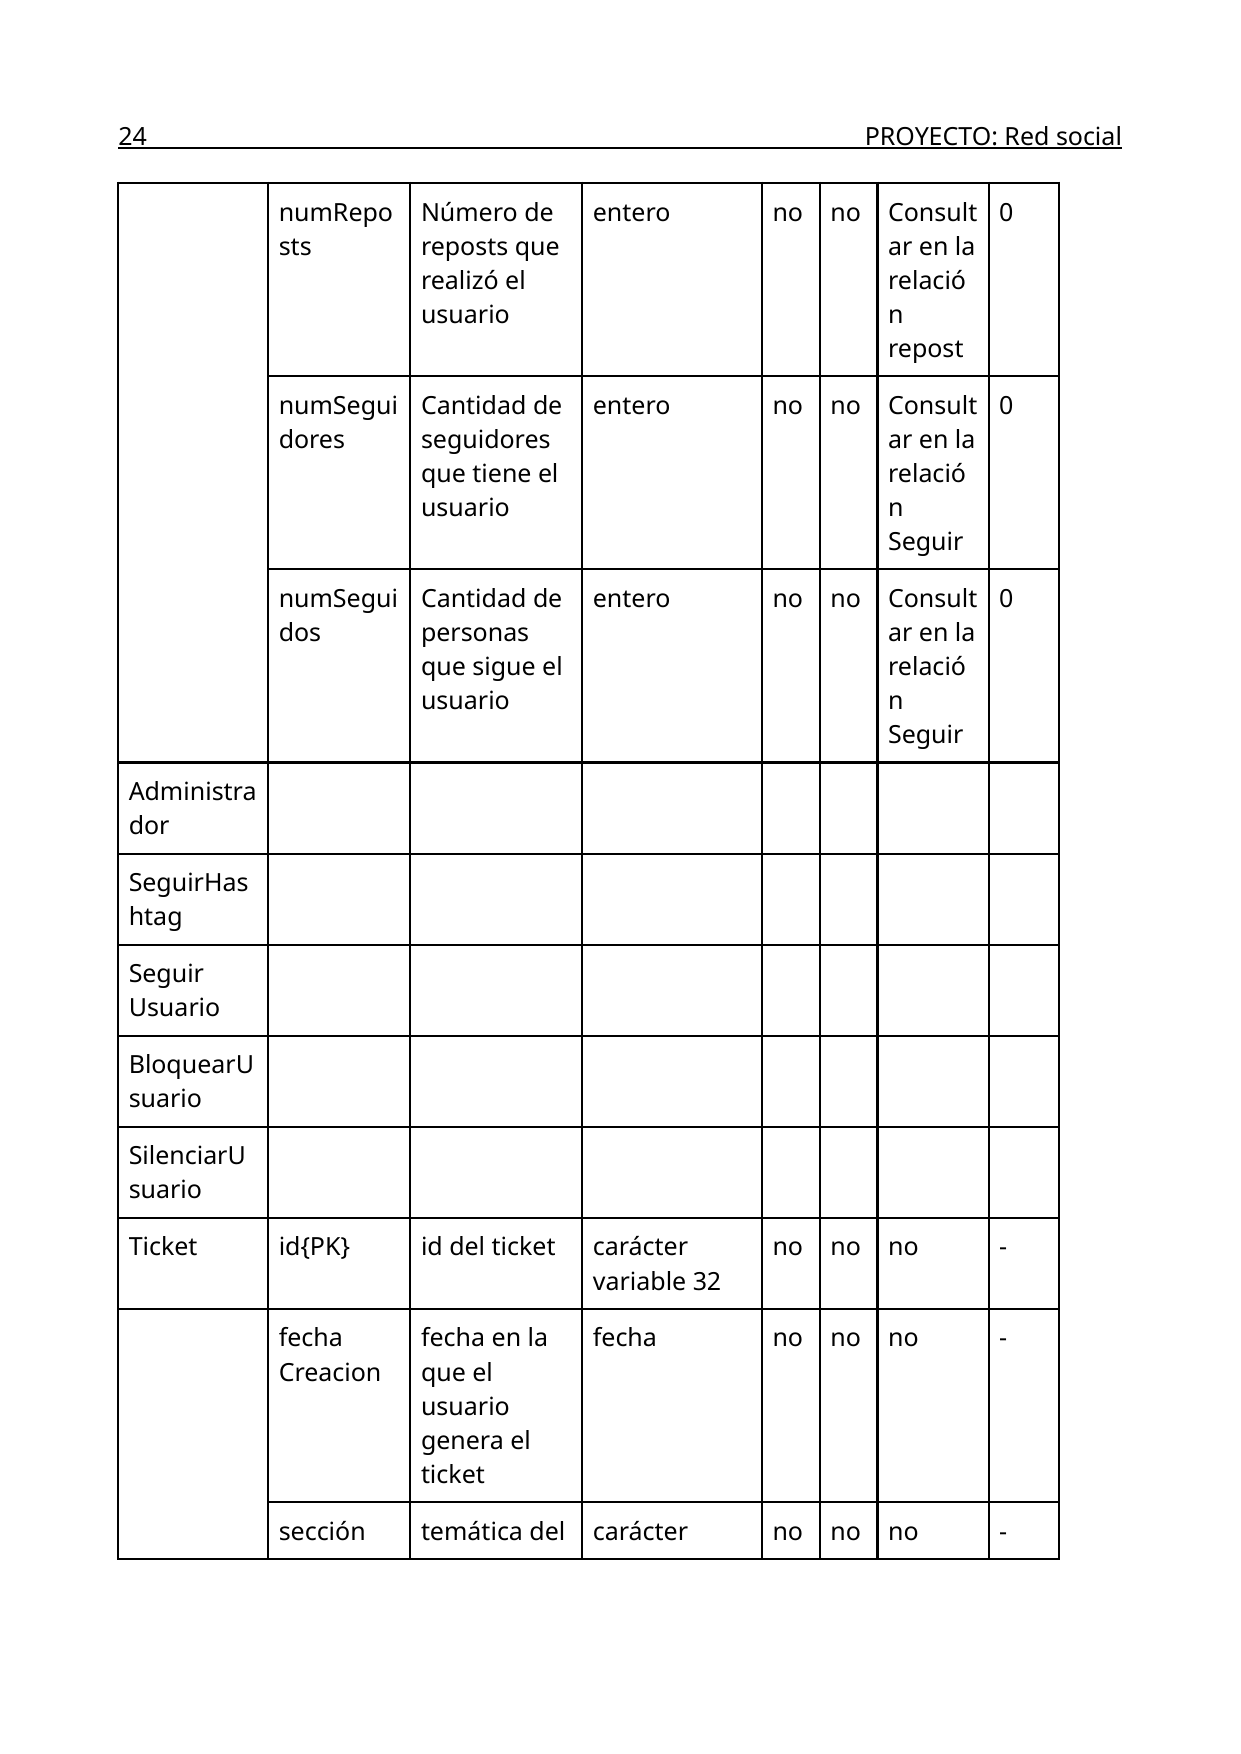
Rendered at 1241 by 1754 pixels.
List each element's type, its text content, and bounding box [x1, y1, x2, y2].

table_cell carácter variable 32 [583, 1219, 761, 1308]
table_cell no [879, 1503, 988, 1558]
table_cell no [821, 1503, 876, 1558]
table_cell temática del [411, 1503, 581, 1558]
table_cell id{PK} [269, 1219, 409, 1308]
table_cell [583, 1128, 761, 1217]
table_cell [763, 764, 819, 852]
table_cell entero [583, 184, 761, 375]
table_cell no [763, 377, 819, 568]
table_cell no [763, 570, 819, 761]
table_cell [269, 855, 409, 943]
table_cell [119, 184, 267, 761]
table_cell [763, 946, 819, 1034]
table_cell [269, 946, 409, 1034]
table_cell no [879, 1219, 988, 1308]
table_cell [990, 1128, 1058, 1217]
table_cell - [990, 1310, 1058, 1501]
table_cell - [990, 1219, 1058, 1308]
table_cell [119, 1310, 267, 1558]
table_cell no [879, 1310, 988, 1501]
table_cell 0 [990, 184, 1058, 375]
table_cell no [821, 570, 876, 761]
table_cell [990, 764, 1058, 852]
table_cell fecha en la que el usuario genera el ticket [411, 1310, 581, 1501]
table_cell [269, 1037, 409, 1126]
table_cell Consultar en la relación repost [879, 184, 988, 375]
table_cell numSeguidos [269, 570, 409, 761]
table_cell no [763, 1503, 819, 1558]
table_cell [411, 946, 581, 1034]
table_cell Administrador [119, 764, 267, 852]
table_cell - [990, 1503, 1058, 1558]
table_cell [821, 946, 876, 1034]
table_cell [411, 1037, 581, 1126]
table_cell numReposts [269, 184, 409, 375]
table_cell [763, 1037, 819, 1126]
table_cell 0 [990, 377, 1058, 568]
table_cell [411, 1128, 581, 1217]
table_cell no [763, 1219, 819, 1308]
table_cell Consultar en la relación Seguir [879, 377, 988, 568]
table_cell Seguir Usuario [119, 946, 267, 1034]
table_cell Ticket [119, 1219, 267, 1308]
table_cell fecha [583, 1310, 761, 1501]
table_cell Cantidad de seguidores que tiene el usuario [411, 377, 581, 568]
table_cell no [821, 377, 876, 568]
table_cell Consultar en la relación Seguir [879, 570, 988, 761]
table_cell [879, 946, 988, 1034]
table_cell entero [583, 570, 761, 761]
table_cell numSeguidores [269, 377, 409, 568]
table_cell [411, 764, 581, 852]
table_cell no [763, 1310, 819, 1501]
table_cell no [821, 1219, 876, 1308]
table_cell id del ticket [411, 1219, 581, 1308]
table_cell [269, 764, 409, 852]
table_cell [879, 1128, 988, 1217]
table_cell BloquearUsuario [119, 1037, 267, 1126]
table_cell [821, 1037, 876, 1126]
table_cell [583, 946, 761, 1034]
table_cell [821, 1128, 876, 1217]
table_cell SeguirHashtag [119, 855, 267, 943]
table_cell [821, 855, 876, 943]
table_cell no [821, 184, 876, 375]
table_cell no [821, 1310, 876, 1501]
table_cell [879, 1037, 988, 1126]
table_cell [411, 855, 581, 943]
table_cell [583, 764, 761, 852]
table_cell entero [583, 377, 761, 568]
table_cell Número de reposts que realizó el usuario [411, 184, 581, 375]
table_cell [763, 1128, 819, 1217]
table_cell fecha Creacion [269, 1310, 409, 1501]
table_cell [879, 855, 988, 943]
table_cell no [763, 184, 819, 375]
table_cell [583, 1037, 761, 1126]
table_cell [990, 946, 1058, 1034]
table_cell [990, 855, 1058, 943]
table_cell 0 [990, 570, 1058, 761]
table_cell [763, 855, 819, 943]
table_cell [821, 764, 876, 852]
table_cell carácter [583, 1503, 761, 1558]
table_cell [583, 855, 761, 943]
table_cell Cantidad de personas que sigue el usuario [411, 570, 581, 761]
table_cell [990, 1037, 1058, 1126]
table_cell sección [269, 1503, 409, 1558]
table_cell [879, 764, 988, 852]
table_cell [269, 1128, 409, 1217]
table_cell SilenciarUsuario [119, 1128, 267, 1217]
